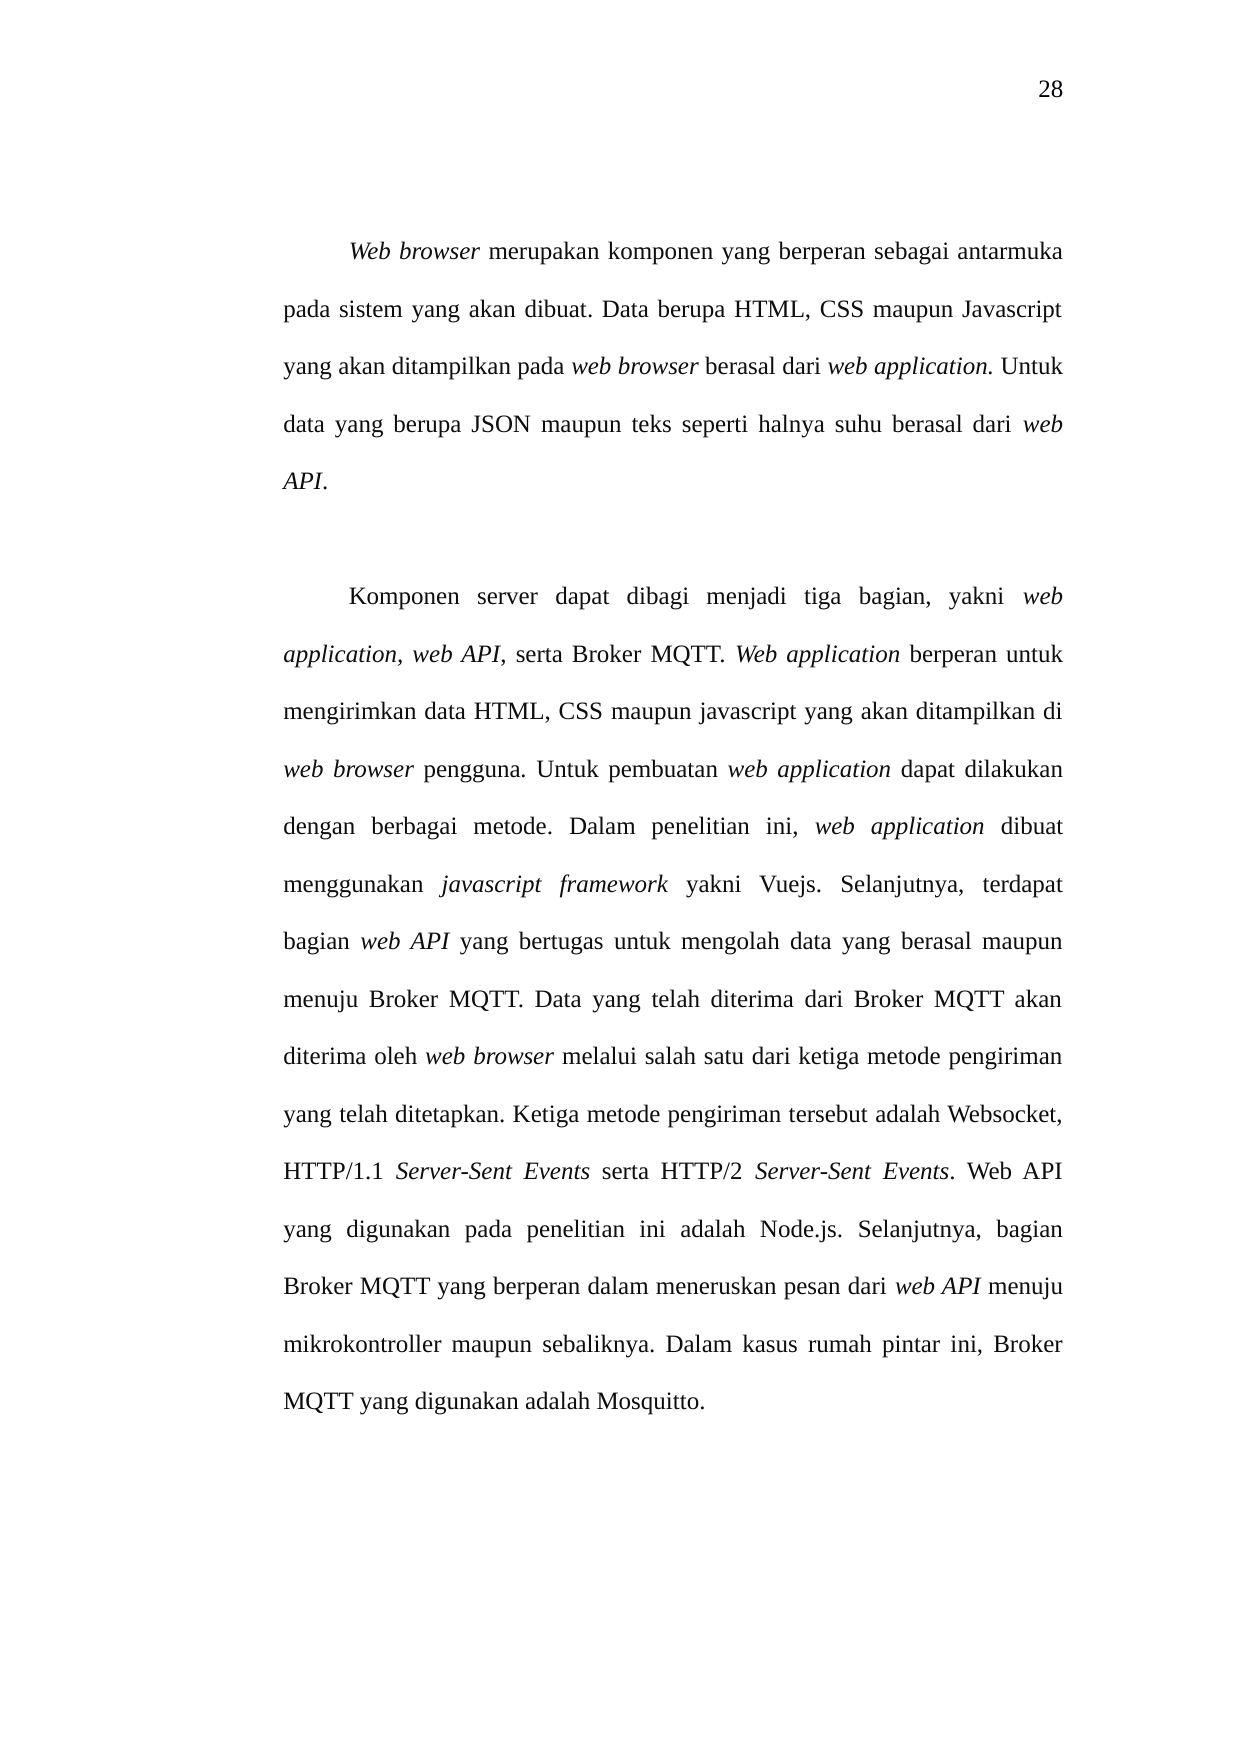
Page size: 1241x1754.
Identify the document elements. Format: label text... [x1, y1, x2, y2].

text Web browser merupakan komponen yang berperan sebagai antarmuka pada sistem yang akan dibuat. Data berupa HTML, CSS maupun Javascript yang akan ditampilkan pada web browser berasal dari web application. Untuk data yang berupa JSON maupun teks seperti halnya suhu berasal dari web API. [283, 236, 1063, 495]
text Komponen server dapat dibagi menjadi tiga bagian, yakni web application, web API, serta Broker MQTT. Web application berperan untuk mengirimkan data HTML, CSS maupun javascript yang akan ditampilkan di web browser pengguna. Untuk pembuatan web application dapat dilakukan dengan berbagai metode. Dalam penelitian ini, web application dibuat menggunakan javascript framework yakni Vuejs. Selanjutnya, terdapat bagian web API yang bertugas untuk mengolah data yang berasal maupun menuju Broker MQTT. Data yang telah diterima dari Broker MQTT akan diterima oleh web browser melalui salah satu dari ketiga metode pengiriman yang telah ditetapkan. Ketiga metode pengiriman tersebut adalah Websocket, HTTP/1.1 Server-Sent Events serta HTTP/2 Server-Sent Events. Web API yang digunakan pada penelitian ini adalah Node.js. Selanjutnya, bagian Broker MQTT yang berperan dalam meneruskan pesan dari web API menuju mikrokontroller maupun sebaliknya. Dalam kasus rumah pintar ini, Broker MQTT yang digunakan adalah Mosquitto. [283, 581, 1063, 1415]
